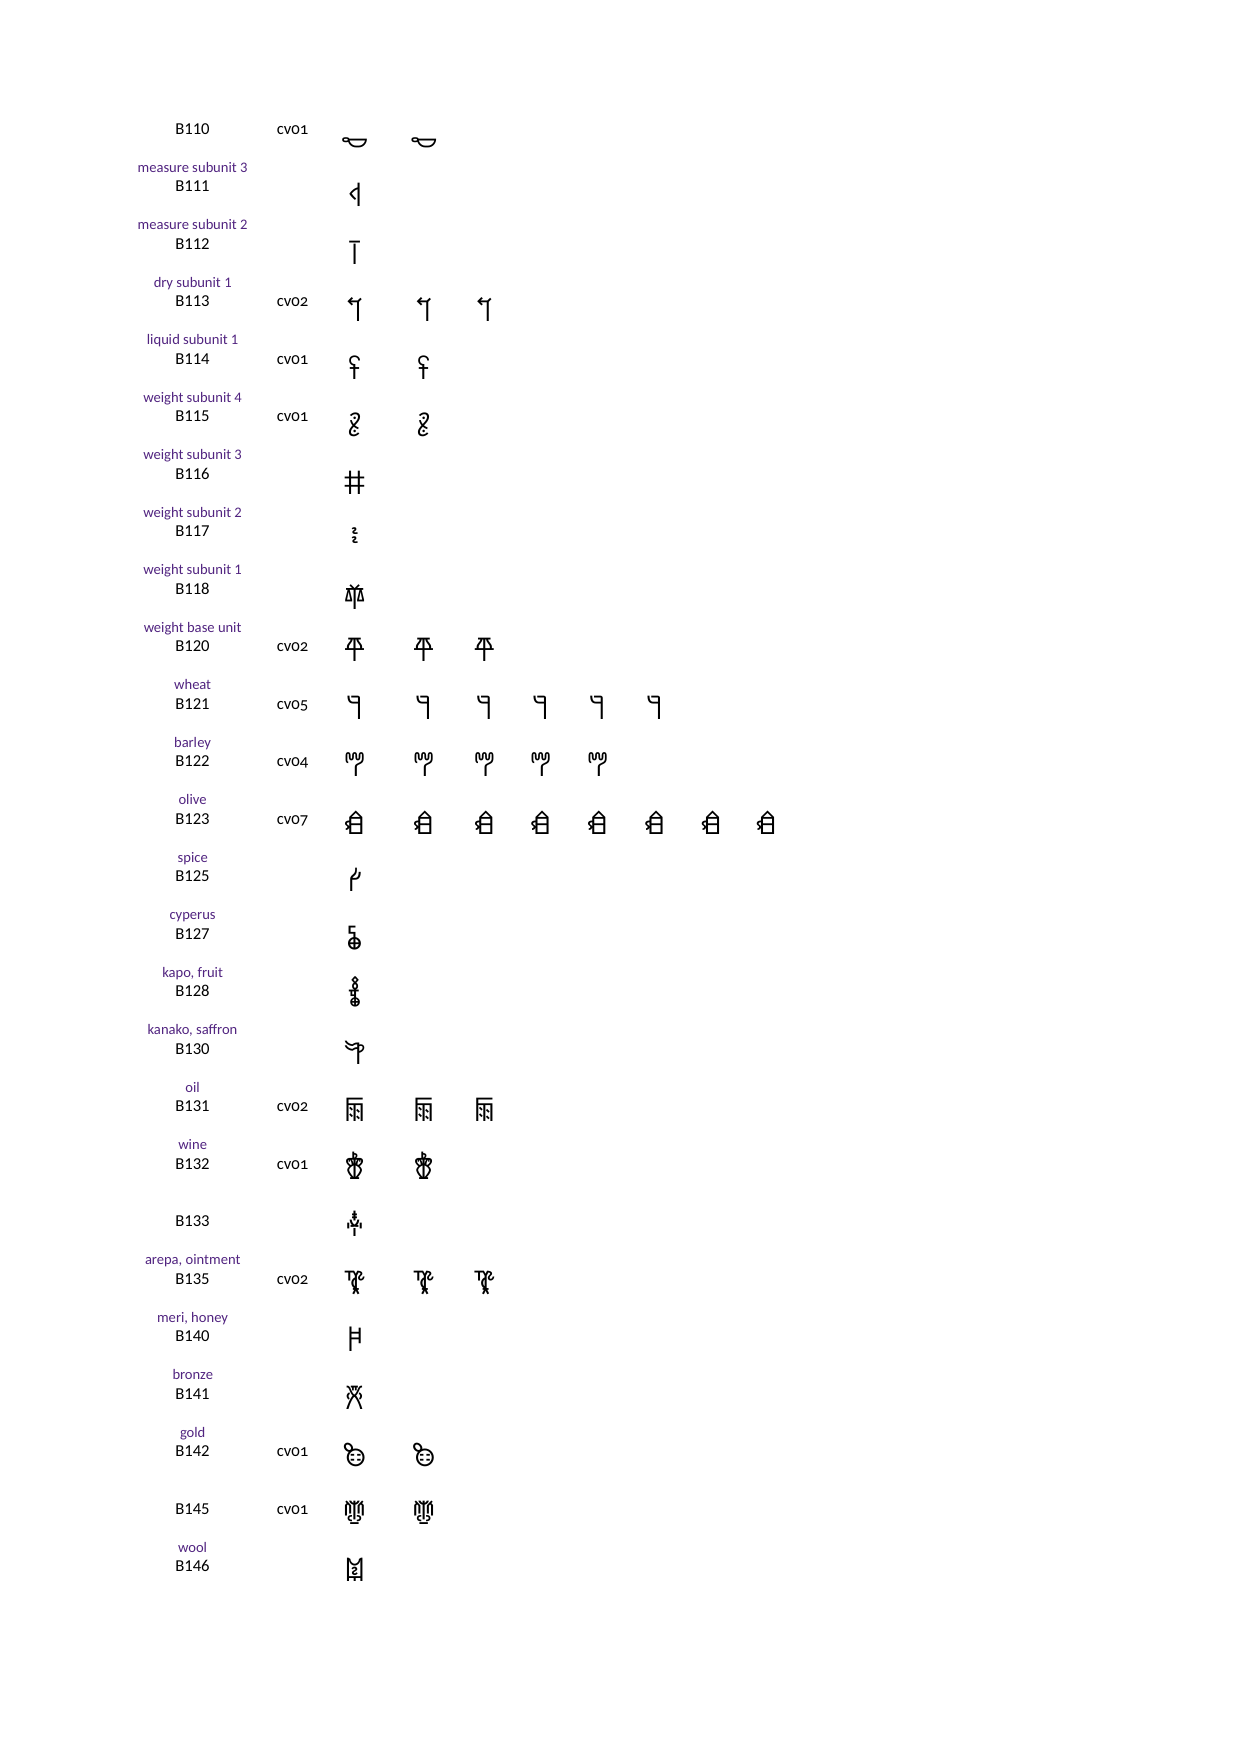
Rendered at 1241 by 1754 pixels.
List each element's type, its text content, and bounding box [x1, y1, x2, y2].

table_cell [391, 463, 456, 503]
table_cell [739, 751, 793, 790]
table_cell [512, 790, 569, 808]
table_cell [626, 1595, 683, 1613]
table_cell [626, 158, 683, 176]
table_cell [851, 1326, 906, 1365]
table_cell [626, 1498, 683, 1538]
table_cell B120 [118, 636, 267, 675]
table_cell [267, 1383, 318, 1423]
table_cell [626, 503, 683, 521]
table_cell [569, 560, 626, 578]
table_cell [739, 406, 793, 445]
table_cell [851, 618, 906, 636]
table_cell [739, 388, 793, 406]
table_cell [683, 923, 739, 963]
table_cell [626, 905, 683, 923]
table_cell [569, 1383, 626, 1423]
table_cell [318, 1538, 391, 1556]
table_cell [391, 1365, 456, 1383]
table_cell [793, 693, 851, 733]
table_cell [267, 1595, 318, 1613]
table_cell 𐄾 [318, 176, 391, 215]
table_cell [851, 233, 906, 273]
table_cell [793, 158, 851, 176]
table_cell [391, 388, 456, 406]
table_cell [391, 1020, 456, 1038]
table_cell 𐄽 [318, 291, 391, 330]
table_cell [318, 560, 391, 578]
table_cell [739, 1096, 793, 1135]
table_cell [267, 1078, 318, 1096]
table_cell B123 [118, 808, 267, 848]
table_cell [569, 1078, 626, 1096]
table_cell [851, 503, 906, 521]
table_cell [569, 866, 626, 905]
table_cell [683, 1441, 739, 1480]
table_cell [793, 176, 851, 215]
table_cell [569, 578, 626, 618]
table_cell [569, 348, 626, 388]
table_cell [683, 733, 739, 751]
table_cell [683, 1193, 739, 1211]
table_cell [683, 176, 739, 215]
table_cell [318, 618, 391, 636]
table_cell [739, 963, 793, 981]
table_cell 𐂑 [626, 808, 683, 848]
table_cell [318, 388, 391, 406]
table_cell [512, 406, 569, 445]
table_cell [267, 1423, 318, 1441]
table_cell [683, 348, 739, 388]
table_cell 𐄽 [391, 291, 456, 330]
table_cell [267, 1135, 318, 1153]
table_cell B125 [118, 866, 267, 905]
table_cell [512, 560, 569, 578]
table_cell cv01 [267, 348, 318, 388]
table_cell [683, 1365, 739, 1383]
table_cell [683, 1135, 739, 1153]
table_cell 𐂖 [456, 1096, 512, 1135]
table_cell [569, 1250, 626, 1268]
table_cell [793, 406, 851, 445]
table_cell [512, 521, 569, 560]
table_cell [391, 1556, 456, 1595]
table_cell [851, 1595, 906, 1613]
table_cell [512, 1096, 569, 1135]
table_cell [851, 118, 906, 158]
table_cell [456, 1211, 512, 1250]
table_cell cv02 [267, 291, 318, 330]
table_cell [626, 291, 683, 330]
table_cell [793, 1383, 851, 1423]
table_cell B140 [118, 1326, 267, 1365]
table_cell [793, 1326, 851, 1365]
table_cell [569, 1135, 626, 1153]
table_cell [683, 1480, 739, 1498]
table_cell [569, 1480, 626, 1498]
table_cell [456, 848, 512, 866]
table_cell [569, 388, 626, 406]
table_cell [739, 981, 793, 1020]
table_cell 𐂎 [391, 636, 456, 675]
table_cell [456, 330, 512, 348]
table_cell [267, 445, 318, 463]
table_cell [569, 503, 626, 521]
table_cell [739, 158, 793, 176]
table_cell [851, 330, 906, 348]
table_cell 𐂕 [318, 1038, 391, 1078]
table_cell [793, 445, 851, 463]
table_cell [793, 848, 851, 866]
table_cell [739, 693, 793, 733]
table_cell [267, 273, 318, 291]
table_cell [793, 905, 851, 923]
table_cell [512, 273, 569, 291]
table_cell [318, 1595, 391, 1613]
table_cell cv01 [267, 1153, 318, 1193]
table_cell [512, 866, 569, 905]
table_cell [456, 1423, 512, 1441]
table_cell [118, 1193, 267, 1211]
table_cell [512, 1383, 569, 1423]
table_cell [851, 1423, 906, 1441]
table_cell [569, 1538, 626, 1556]
table_cell [267, 618, 318, 636]
table_cell [456, 1498, 512, 1538]
table_cell [391, 1383, 456, 1423]
table_cell [851, 158, 906, 176]
table_cell [683, 1153, 739, 1193]
table_cell 𐂐 [391, 751, 456, 790]
table_cell [851, 578, 906, 618]
table_cell [456, 1020, 512, 1038]
table_cell [512, 1038, 569, 1078]
table_cell wool [118, 1538, 267, 1556]
table_cell [569, 118, 626, 158]
table_cell [512, 158, 569, 176]
table_cell [626, 1211, 683, 1250]
table_cell [512, 330, 569, 348]
table_cell [793, 330, 851, 348]
table_cell [267, 233, 318, 273]
table_cell [318, 733, 391, 751]
table_cell [851, 1135, 906, 1153]
table_cell [793, 1193, 851, 1211]
table_cell B145 [118, 1498, 267, 1538]
table_cell [267, 1556, 318, 1595]
table_cell [456, 1538, 512, 1556]
table_cell [851, 1365, 906, 1383]
table_cell [569, 291, 626, 330]
table_cell [318, 445, 391, 463]
table_cell [739, 578, 793, 618]
table_cell [318, 1078, 391, 1096]
table_cell [683, 578, 739, 618]
table_cell [626, 1038, 683, 1078]
table_cell [512, 1153, 569, 1193]
table_cell [267, 1480, 318, 1498]
table_cell [683, 406, 739, 445]
table_cell [626, 388, 683, 406]
table_cell [739, 1556, 793, 1595]
table_cell [793, 963, 851, 981]
table_cell [391, 1250, 456, 1268]
table_cell [391, 848, 456, 866]
table_cell [569, 1326, 626, 1365]
table_cell [512, 388, 569, 406]
table_cell [512, 1441, 569, 1480]
table_cell 𐂑 [318, 808, 391, 848]
table_cell [456, 1383, 512, 1423]
table_cell [626, 1193, 683, 1211]
table_cell [512, 1268, 569, 1308]
table_cell barley [118, 733, 267, 751]
table_cell measure subunit 3 [118, 158, 267, 176]
table_cell [683, 1211, 739, 1250]
table_cell [851, 1556, 906, 1595]
table_cell [456, 1135, 512, 1153]
table_cell [793, 866, 851, 905]
table_cell 𐂘 [318, 1211, 391, 1250]
table_cell [683, 866, 739, 905]
table_cell [391, 790, 456, 808]
table_cell [793, 1556, 851, 1595]
table_cell [512, 348, 569, 388]
table_cell 𐂎 [456, 636, 512, 675]
table_cell [793, 560, 851, 578]
table_cell [793, 675, 851, 693]
table_cell [683, 273, 739, 291]
table_cell [851, 176, 906, 215]
table_cell B141 [118, 1383, 267, 1423]
table_cell B146 [118, 1556, 267, 1595]
table_cell cyperus [118, 905, 267, 923]
table_cell [683, 848, 739, 866]
table_cell [851, 445, 906, 463]
table_cell [793, 751, 851, 790]
table_cell 𐄼 [318, 233, 391, 273]
table_cell [851, 388, 906, 406]
table_cell B110 [118, 118, 267, 158]
table_cell [512, 1595, 569, 1613]
table_cell [683, 751, 739, 790]
table_cell [391, 1423, 456, 1441]
table_cell 𐂎 [318, 636, 391, 675]
table_cell [569, 445, 626, 463]
table_cell [739, 1441, 793, 1480]
table_cell [512, 1480, 569, 1498]
table_cell [569, 905, 626, 923]
table_cell [512, 1020, 569, 1038]
table_cell B111 [118, 176, 267, 215]
table_cell 𐂞 [318, 1556, 391, 1595]
table_cell B142 [118, 1441, 267, 1480]
table_cell [569, 733, 626, 751]
table_cell [512, 905, 569, 923]
table_cell [569, 1153, 626, 1193]
table_cell 𐂑 [512, 808, 569, 848]
table_cell [267, 176, 318, 215]
table_cell [318, 273, 391, 291]
table_cell [512, 1326, 569, 1365]
table_cell [739, 348, 793, 388]
table_cell [569, 1498, 626, 1538]
table_cell [512, 578, 569, 618]
table_cell [793, 503, 851, 521]
table_cell 𐄺 [318, 406, 391, 445]
table_cell [391, 1538, 456, 1556]
table_cell [851, 1193, 906, 1211]
table_cell [793, 1078, 851, 1096]
table_cell [318, 963, 391, 981]
table_cell [739, 866, 793, 905]
table_cell [683, 503, 739, 521]
table_cell [683, 693, 739, 733]
table_cell 𐂑 [391, 808, 456, 848]
table_cell [683, 158, 739, 176]
table_cell [569, 790, 626, 808]
table_cell [391, 1480, 456, 1498]
table_cell [267, 905, 318, 923]
table_cell [739, 1423, 793, 1441]
table_cell [626, 618, 683, 636]
table_cell [318, 158, 391, 176]
table_cell [683, 215, 739, 233]
table_cell [569, 158, 626, 176]
table_cell [851, 1096, 906, 1135]
table_cell [318, 905, 391, 923]
table_cell B115 [118, 406, 267, 445]
table_cell [456, 675, 512, 693]
table_cell [512, 1498, 569, 1538]
table_cell [683, 1538, 739, 1556]
table_cell 𐂐 [569, 751, 626, 790]
table_cell [456, 158, 512, 176]
table_cell [267, 503, 318, 521]
table_cell [512, 618, 569, 636]
table_cell [739, 1153, 793, 1193]
table_cell [267, 923, 318, 963]
table_cell [626, 1556, 683, 1595]
table_cell weight subunit 4 [118, 388, 267, 406]
table_cell [456, 463, 512, 503]
table_cell [391, 1193, 456, 1211]
table_cell [793, 1250, 851, 1268]
table_cell [793, 923, 851, 963]
table_cell [626, 1153, 683, 1193]
table_cell [118, 1595, 267, 1613]
table_cell 𐂑 [739, 808, 793, 848]
table_cell 𐂏 [569, 693, 626, 733]
table_cell [391, 176, 456, 215]
table_cell [391, 1595, 456, 1613]
table_cell B131 [118, 1096, 267, 1135]
table_cell 𐂚 [318, 1326, 391, 1365]
table_cell [456, 233, 512, 273]
table_cell [739, 560, 793, 578]
table_cell [626, 751, 683, 790]
table_cell [851, 636, 906, 675]
table_cell [118, 1480, 267, 1498]
table_cell [626, 1423, 683, 1441]
table_cell cv01 [267, 118, 318, 158]
table_cell [683, 1038, 739, 1078]
table_cell olive [118, 790, 267, 808]
table_cell 𐄹 [318, 463, 391, 503]
table_cell 𐂝 [391, 1498, 456, 1538]
table_cell [512, 176, 569, 215]
table_cell [456, 1250, 512, 1268]
table_cell [739, 1383, 793, 1423]
table_cell [391, 445, 456, 463]
table_cell [391, 905, 456, 923]
table_cell [456, 406, 512, 445]
table_cell [793, 1365, 851, 1383]
table_cell [626, 463, 683, 503]
table_cell [456, 348, 512, 388]
table_cell [569, 1308, 626, 1326]
table_cell [683, 388, 739, 406]
table_cell [569, 1423, 626, 1441]
table_cell [267, 848, 318, 866]
table_cell [512, 1211, 569, 1250]
table_cell 𐂐 [512, 751, 569, 790]
table_cell [793, 1096, 851, 1135]
table_cell [851, 1383, 906, 1423]
table_cell [739, 503, 793, 521]
table_cell 𐂑 [683, 808, 739, 848]
table_cell [626, 636, 683, 675]
table_cell [456, 388, 512, 406]
table_cell 𐂐 [318, 751, 391, 790]
table_cell [569, 1038, 626, 1078]
table_cell kanako, saffron [118, 1020, 267, 1038]
table_cell B116 [118, 463, 267, 503]
table_cell [851, 348, 906, 388]
table_cell [512, 636, 569, 675]
table_cell [569, 963, 626, 981]
table_cell kapo, fruit [118, 963, 267, 981]
table_cell [318, 1423, 391, 1441]
table_cell [851, 1078, 906, 1096]
table_cell [739, 1326, 793, 1365]
table_cell [512, 1423, 569, 1441]
table_cell [683, 636, 739, 675]
table_cell [793, 1153, 851, 1193]
table_cell [739, 905, 793, 923]
table_cell weight subunit 3 [118, 445, 267, 463]
table_cell [683, 1383, 739, 1423]
table_cell bronze [118, 1365, 267, 1383]
table_cell arepa, ointment [118, 1250, 267, 1268]
table_cell 𐂏 [391, 693, 456, 733]
table_cell [456, 503, 512, 521]
table_cell [683, 330, 739, 348]
table_cell [267, 1250, 318, 1268]
table_cell [391, 1038, 456, 1078]
table_cell [456, 1153, 512, 1193]
table_cell [739, 733, 793, 751]
table_cell [318, 215, 391, 233]
table_cell [739, 1308, 793, 1326]
table_cell 𐂏 [318, 693, 391, 733]
table_cell [626, 578, 683, 618]
table_cell [793, 1423, 851, 1441]
table_cell 𐄸 [318, 521, 391, 560]
table_cell [793, 790, 851, 808]
table_cell B122 [118, 751, 267, 790]
table_cell [626, 445, 683, 463]
table_cell [456, 521, 512, 560]
table_cell [267, 981, 318, 1020]
table_cell [851, 1538, 906, 1556]
table_cell [391, 618, 456, 636]
table_cell [626, 1538, 683, 1556]
table_cell [626, 560, 683, 578]
table_cell [267, 675, 318, 693]
table_cell [391, 273, 456, 291]
table_cell [851, 406, 906, 445]
table_cell [739, 618, 793, 636]
table_cell 𐂝 [318, 1498, 391, 1538]
table_cell [683, 233, 739, 273]
table_cell [793, 1038, 851, 1078]
table_cell [456, 1441, 512, 1480]
table_cell [569, 1365, 626, 1383]
table_cell [851, 273, 906, 291]
table_cell [626, 233, 683, 273]
table_cell [569, 848, 626, 866]
table_cell [683, 1096, 739, 1135]
table_cell [851, 1441, 906, 1480]
table_cell [267, 1038, 318, 1078]
table_cell [456, 923, 512, 963]
table_cell [456, 618, 512, 636]
table_cell [626, 348, 683, 388]
table_cell [793, 733, 851, 751]
table_cell 𐄺 [391, 406, 456, 445]
table_cell [739, 273, 793, 291]
table_cell [793, 1135, 851, 1153]
table_cell [851, 808, 906, 848]
table_cell [512, 848, 569, 866]
table_cell [318, 848, 391, 866]
table_cell cv02 [267, 1096, 318, 1135]
table_cell [512, 215, 569, 233]
table_cell [626, 1020, 683, 1038]
table_cell 𐂖 [391, 1096, 456, 1135]
table_cell 𐂙 [391, 1268, 456, 1308]
table_cell [626, 675, 683, 693]
table_cell [267, 1211, 318, 1250]
table_cell [569, 1595, 626, 1613]
table_cell [739, 1078, 793, 1096]
table_cell wheat [118, 675, 267, 693]
table_cell [512, 118, 569, 158]
table_cell [512, 1365, 569, 1383]
table_cell [391, 158, 456, 176]
table_cell [391, 866, 456, 905]
table_cell [512, 981, 569, 1020]
table_cell [739, 790, 793, 808]
table_cell [318, 1193, 391, 1211]
table_cell [739, 1250, 793, 1268]
table_cell [512, 675, 569, 693]
table_cell [569, 215, 626, 233]
table_cell [793, 1498, 851, 1538]
table_cell [569, 1268, 626, 1308]
table_cell 𐄻 [318, 348, 391, 388]
table_cell [739, 445, 793, 463]
table_cell [739, 1268, 793, 1308]
table_cell [569, 981, 626, 1020]
table_cell [793, 291, 851, 330]
table_cell [456, 1480, 512, 1498]
table_cell [391, 981, 456, 1020]
table_cell cv04 [267, 751, 318, 790]
table_cell [683, 291, 739, 330]
table_cell [793, 808, 851, 848]
table_cell 𐂏 [512, 693, 569, 733]
table_cell [626, 1078, 683, 1096]
table_cell weight base unit [118, 618, 267, 636]
table_cell [739, 118, 793, 158]
table_cell [391, 1135, 456, 1153]
table_cell [456, 176, 512, 215]
table_cell measure subunit 2 [118, 215, 267, 233]
table_cell [456, 1326, 512, 1365]
table_cell [456, 1308, 512, 1326]
table_cell [456, 215, 512, 233]
table_cell [569, 1193, 626, 1211]
table_cell [851, 1308, 906, 1326]
table_cell B135 [118, 1268, 267, 1308]
table_cell [569, 406, 626, 445]
table_cell cv01 [267, 1498, 318, 1538]
table_cell [318, 1365, 391, 1383]
table_cell [626, 1268, 683, 1308]
table_cell 𐄿 [391, 118, 456, 158]
table_cell [851, 751, 906, 790]
table_cell [626, 1383, 683, 1423]
table_cell 𐂒 [318, 866, 391, 905]
table_cell [569, 618, 626, 636]
table_cell [626, 330, 683, 348]
table_cell [793, 618, 851, 636]
table_cell [683, 1308, 739, 1326]
table_cell [569, 273, 626, 291]
table_cell oil [118, 1078, 267, 1096]
table_cell [851, 675, 906, 693]
table_cell [793, 1595, 851, 1613]
table_cell [512, 963, 569, 981]
table_cell [512, 923, 569, 963]
table_cell [851, 866, 906, 905]
table_cell [626, 848, 683, 866]
table_cell [267, 1538, 318, 1556]
table_cell [456, 1193, 512, 1211]
table_cell [683, 521, 739, 560]
table_cell [626, 273, 683, 291]
table_cell 𐄿 [318, 118, 391, 158]
table_cell [626, 733, 683, 751]
table_cell [851, 1480, 906, 1498]
table_cell [569, 1211, 626, 1250]
table_cell [569, 1556, 626, 1595]
table_cell [569, 923, 626, 963]
table_cell [318, 1308, 391, 1326]
table_cell [793, 1538, 851, 1556]
table_cell [318, 790, 391, 808]
table_cell [512, 291, 569, 330]
table_cell 𐄻 [391, 348, 456, 388]
table_cell [739, 330, 793, 348]
table_cell [851, 848, 906, 866]
table_cell [456, 733, 512, 751]
table_cell [512, 1078, 569, 1096]
table_cell [851, 693, 906, 733]
table_cell [851, 963, 906, 981]
table_cell [793, 521, 851, 560]
table_cell 𐂛 [318, 1383, 391, 1423]
table_cell [793, 273, 851, 291]
table_cell [569, 463, 626, 503]
table_cell [739, 521, 793, 560]
table_cell [851, 733, 906, 751]
table_cell [683, 1423, 739, 1441]
table_cell [626, 1135, 683, 1153]
table_cell [391, 1211, 456, 1250]
table_cell [739, 636, 793, 675]
table_cell [318, 503, 391, 521]
table_cell [267, 963, 318, 981]
table_cell 𐂑 [456, 808, 512, 848]
table_cell [456, 445, 512, 463]
table_cell [267, 158, 318, 176]
table_cell [626, 923, 683, 963]
table_cell B118 [118, 578, 267, 618]
table_cell [626, 1326, 683, 1365]
table_cell [267, 578, 318, 618]
table_cell [683, 1595, 739, 1613]
table_cell [318, 1020, 391, 1038]
table_cell B133 [118, 1211, 267, 1250]
table_cell [626, 1096, 683, 1135]
table_cell [456, 981, 512, 1020]
table_cell [456, 1556, 512, 1595]
table_cell [683, 790, 739, 808]
table_cell [456, 273, 512, 291]
table_cell cv02 [267, 636, 318, 675]
table_cell [626, 215, 683, 233]
table_cell 𐂏 [626, 693, 683, 733]
table_cell [793, 463, 851, 503]
table_cell [739, 291, 793, 330]
table_cell [626, 1365, 683, 1383]
table_cell [512, 1556, 569, 1595]
table_cell [739, 1038, 793, 1078]
table_cell [739, 463, 793, 503]
table_cell 𐂙 [318, 1268, 391, 1308]
table_cell [626, 1480, 683, 1498]
table_cell [267, 560, 318, 578]
table_cell cv01 [267, 406, 318, 445]
table_cell [318, 1480, 391, 1498]
table_cell [739, 923, 793, 963]
table_cell B117 [118, 521, 267, 560]
table_cell [267, 790, 318, 808]
table_cell [793, 1480, 851, 1498]
table_cell [456, 118, 512, 158]
table_cell B127 [118, 923, 267, 963]
table_cell 𐄷 [318, 578, 391, 618]
table_cell 𐂏 [456, 693, 512, 733]
table_cell [626, 406, 683, 445]
table_cell [739, 1480, 793, 1498]
table_cell [851, 1038, 906, 1078]
table_cell [318, 1250, 391, 1268]
table_cell B112 [118, 233, 267, 273]
table_cell [626, 1250, 683, 1268]
table_cell [391, 675, 456, 693]
table_cell [391, 560, 456, 578]
table_cell 𐂔 [318, 981, 391, 1020]
table_cell [569, 233, 626, 273]
table_cell [851, 291, 906, 330]
table_cell [267, 215, 318, 233]
table_cell [851, 215, 906, 233]
table_cell 𐂓 [318, 923, 391, 963]
table_cell [683, 560, 739, 578]
table_cell B114 [118, 348, 267, 388]
table_cell [626, 790, 683, 808]
table_cell gold [118, 1423, 267, 1441]
table_cell [456, 560, 512, 578]
table_cell [512, 503, 569, 521]
table_cell [267, 1365, 318, 1383]
table_cell dry subunit 1 [118, 273, 267, 291]
table_cell [683, 963, 739, 981]
table_cell [569, 1096, 626, 1135]
table_cell 𐄽 [456, 291, 512, 330]
table_cell [391, 733, 456, 751]
table_cell [793, 215, 851, 233]
table_cell [456, 1595, 512, 1613]
table_cell [851, 1153, 906, 1193]
table_cell [626, 521, 683, 560]
table_cell [569, 675, 626, 693]
table_cell cv02 [267, 1268, 318, 1308]
table_cell [456, 578, 512, 618]
table_cell [391, 215, 456, 233]
table_cell [683, 1020, 739, 1038]
table_cell [267, 733, 318, 751]
table_cell cv05 [267, 693, 318, 733]
table_cell meri, honey [118, 1308, 267, 1326]
table_cell 𐂑 [569, 808, 626, 848]
table_cell [569, 521, 626, 560]
table_cell [267, 1193, 318, 1211]
table_cell [683, 618, 739, 636]
table_cell [391, 1308, 456, 1326]
table_cell [683, 118, 739, 158]
table_cell [851, 905, 906, 923]
table_cell 𐂜 [318, 1441, 391, 1480]
table_cell [391, 330, 456, 348]
table_cell [626, 866, 683, 905]
table_cell 𐂜 [391, 1441, 456, 1480]
table_cell [391, 233, 456, 273]
table_cell [793, 578, 851, 618]
table_cell [793, 388, 851, 406]
table_cell [739, 233, 793, 273]
table_cell [739, 1498, 793, 1538]
table_cell [683, 1556, 739, 1595]
table_cell [793, 233, 851, 273]
table_cell liquid subunit 1 [118, 330, 267, 348]
table_cell [318, 675, 391, 693]
table_cell [851, 1020, 906, 1038]
table_cell [391, 1078, 456, 1096]
table_cell [683, 1268, 739, 1308]
table_cell [683, 1250, 739, 1268]
table_cell [793, 1268, 851, 1308]
table_cell [569, 636, 626, 675]
table_cell [683, 463, 739, 503]
table_cell [267, 388, 318, 406]
table_cell [683, 445, 739, 463]
table_cell [793, 636, 851, 675]
table_cell cv01 [267, 1441, 318, 1480]
table_cell [683, 905, 739, 923]
table_cell [512, 445, 569, 463]
table_cell [512, 1308, 569, 1326]
table_cell [267, 866, 318, 905]
table_cell [739, 1020, 793, 1038]
table_cell [851, 790, 906, 808]
table_cell [391, 521, 456, 560]
table_cell weight subunit 1 [118, 560, 267, 578]
table_cell [569, 1020, 626, 1038]
table_cell B128 [118, 981, 267, 1020]
table_cell 𐂗 [391, 1153, 456, 1193]
table_cell 𐂐 [456, 751, 512, 790]
table_cell [456, 963, 512, 981]
table_cell [739, 176, 793, 215]
table_cell weight subunit 2 [118, 503, 267, 521]
table_cell [456, 1038, 512, 1078]
table_cell [851, 463, 906, 503]
table_cell [626, 981, 683, 1020]
table_cell 𐂗 [318, 1153, 391, 1193]
table_cell [851, 560, 906, 578]
table_cell [391, 963, 456, 981]
table_cell [851, 981, 906, 1020]
table_cell [267, 1308, 318, 1326]
table_cell [267, 330, 318, 348]
table_cell B113 [118, 291, 267, 330]
table_cell [683, 981, 739, 1020]
table_cell [851, 923, 906, 963]
table_cell B132 [118, 1153, 267, 1193]
table_cell [851, 1268, 906, 1308]
table_cell [739, 848, 793, 866]
table_cell [739, 1365, 793, 1383]
table_cell [851, 521, 906, 560]
table_cell [391, 1326, 456, 1365]
table_cell [739, 675, 793, 693]
table_cell [626, 118, 683, 158]
table_cell [267, 463, 318, 503]
table_cell [683, 1498, 739, 1538]
table_cell [456, 866, 512, 905]
table_cell [793, 348, 851, 388]
table_cell [512, 1538, 569, 1556]
table_cell spice [118, 848, 267, 866]
table_cell [793, 1441, 851, 1480]
table_cell [267, 1326, 318, 1365]
table_cell [626, 1441, 683, 1480]
table_cell [569, 176, 626, 215]
table_cell [569, 1441, 626, 1480]
table_cell 𐂙 [456, 1268, 512, 1308]
table_cell [391, 578, 456, 618]
table_cell B121 [118, 693, 267, 733]
table_cell [512, 463, 569, 503]
table_cell [267, 1020, 318, 1038]
table_cell [626, 176, 683, 215]
table_cell [739, 215, 793, 233]
table_cell [851, 1250, 906, 1268]
table_cell [456, 1078, 512, 1096]
table_cell [739, 1538, 793, 1556]
table_cell [512, 1193, 569, 1211]
table_cell B130 [118, 1038, 267, 1078]
table_cell [851, 1211, 906, 1250]
table_cell [793, 981, 851, 1020]
table_cell [512, 1250, 569, 1268]
table_cell [683, 1078, 739, 1096]
table_cell [683, 1326, 739, 1365]
table_cell [456, 1365, 512, 1383]
table_cell [739, 1211, 793, 1250]
table_cell [793, 1020, 851, 1038]
table_cell [391, 923, 456, 963]
table_cell [739, 1193, 793, 1211]
table_cell [512, 733, 569, 751]
table_cell [391, 503, 456, 521]
table_cell [318, 330, 391, 348]
table_cell [456, 790, 512, 808]
table_cell [569, 330, 626, 348]
table_cell [739, 1135, 793, 1153]
table_cell [739, 1595, 793, 1613]
table_cell 𐂖 [318, 1096, 391, 1135]
table_cell [456, 905, 512, 923]
table_cell [318, 1135, 391, 1153]
table_cell [267, 521, 318, 560]
table_cell [626, 963, 683, 981]
table_cell wine [118, 1135, 267, 1153]
table_cell [793, 118, 851, 158]
table_cell [626, 1308, 683, 1326]
table_cell cv07 [267, 808, 318, 848]
table_cell [512, 233, 569, 273]
table_cell [793, 1211, 851, 1250]
table_cell [683, 675, 739, 693]
table_cell [512, 1135, 569, 1153]
table_cell [793, 1308, 851, 1326]
table_cell [851, 1498, 906, 1538]
